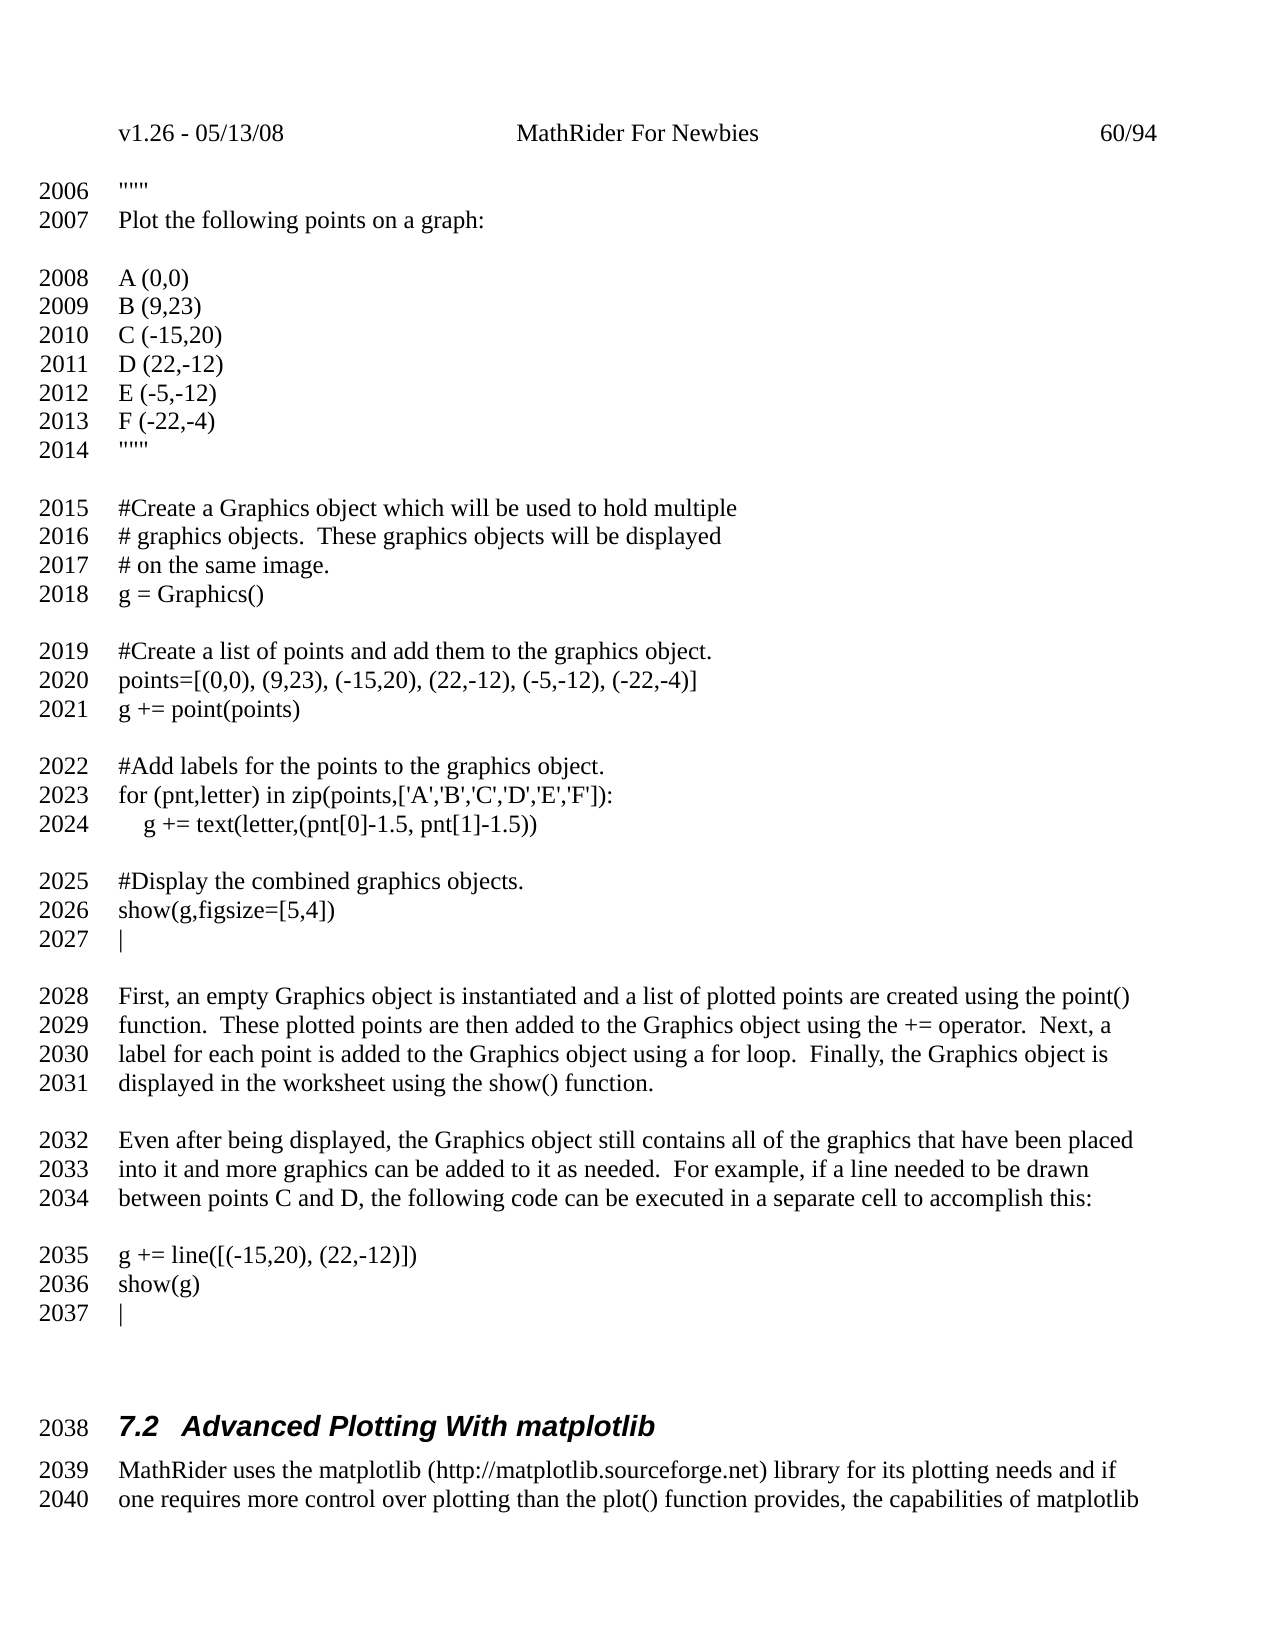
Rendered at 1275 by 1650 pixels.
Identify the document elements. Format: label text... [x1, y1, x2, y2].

text show(g) [118, 1269, 1157, 1298]
text g = Graphics() [118, 579, 1157, 608]
text A (0,0) [118, 263, 1157, 291]
text MathRider uses the matplotlib (http://matplotlib.sourceforge.net) library for its plotting needs and if one requires more control over plotting than the plot() function provides, the capabilities of matplotlib [118, 1455, 1157, 1512]
text Plot the following points on a graph: [118, 205, 1157, 234]
text #Create a Graphics object which will be used to hold multiple [118, 493, 1157, 521]
text g += line([(-15,20), (22,-12)]) [118, 1240, 1157, 1269]
text """ [118, 176, 1157, 205]
text # on the same image. [118, 550, 1157, 579]
text #Add labels for the points to the graphics object. [118, 751, 1157, 780]
text # graphics objects. These graphics objects will be displayed [118, 521, 1157, 550]
text points=[(0,0), (9,23), (-15,20), (22,-12), (-5,-12), (-22,-4)] [118, 665, 1157, 694]
text First, an empty Graphics object is instantiated and a list of plotted points are created using the point() function. These plotted points are then added to the Graphics object using the += operator. Next, a label for each point is added to the Graphics object using a for loop. Finally, the Graphics object is displayed in the worksheet using the show() function. [118, 981, 1157, 1096]
text D (22,-12) [118, 349, 1157, 378]
text #Display the combined graphics objects. [118, 866, 1157, 895]
text for (pnt,letter) in zip(points,['A','B','C','D','E','F']): [118, 780, 1157, 809]
text Even after being displayed, the Graphics object still contains all of the graphics that have been placed into it and more graphics can be added to it as needed. For example, if a line needed to be drawn between points C and D, the following code can be executed in a separate cell to accomplish this: [118, 1125, 1157, 1211]
text show(g,figsize=[5,4]) [118, 895, 1157, 924]
text g += text(letter,(pnt[0]-1.5, pnt[1]-1.5)) [118, 809, 1157, 838]
text B (9,23) [118, 291, 1157, 320]
text F (-22,-4) [118, 406, 1157, 435]
text | [118, 924, 1157, 953]
text C (-15,20) [118, 320, 1157, 349]
text g += point(points) [118, 694, 1157, 723]
text """ [118, 435, 1157, 464]
text E (-5,-12) [118, 378, 1157, 406]
subtitle Advanced Plotting With matplotlib [118, 1409, 1157, 1442]
text | [118, 1298, 1157, 1326]
text #Create a list of points and add them to the graphics object. [118, 636, 1157, 665]
